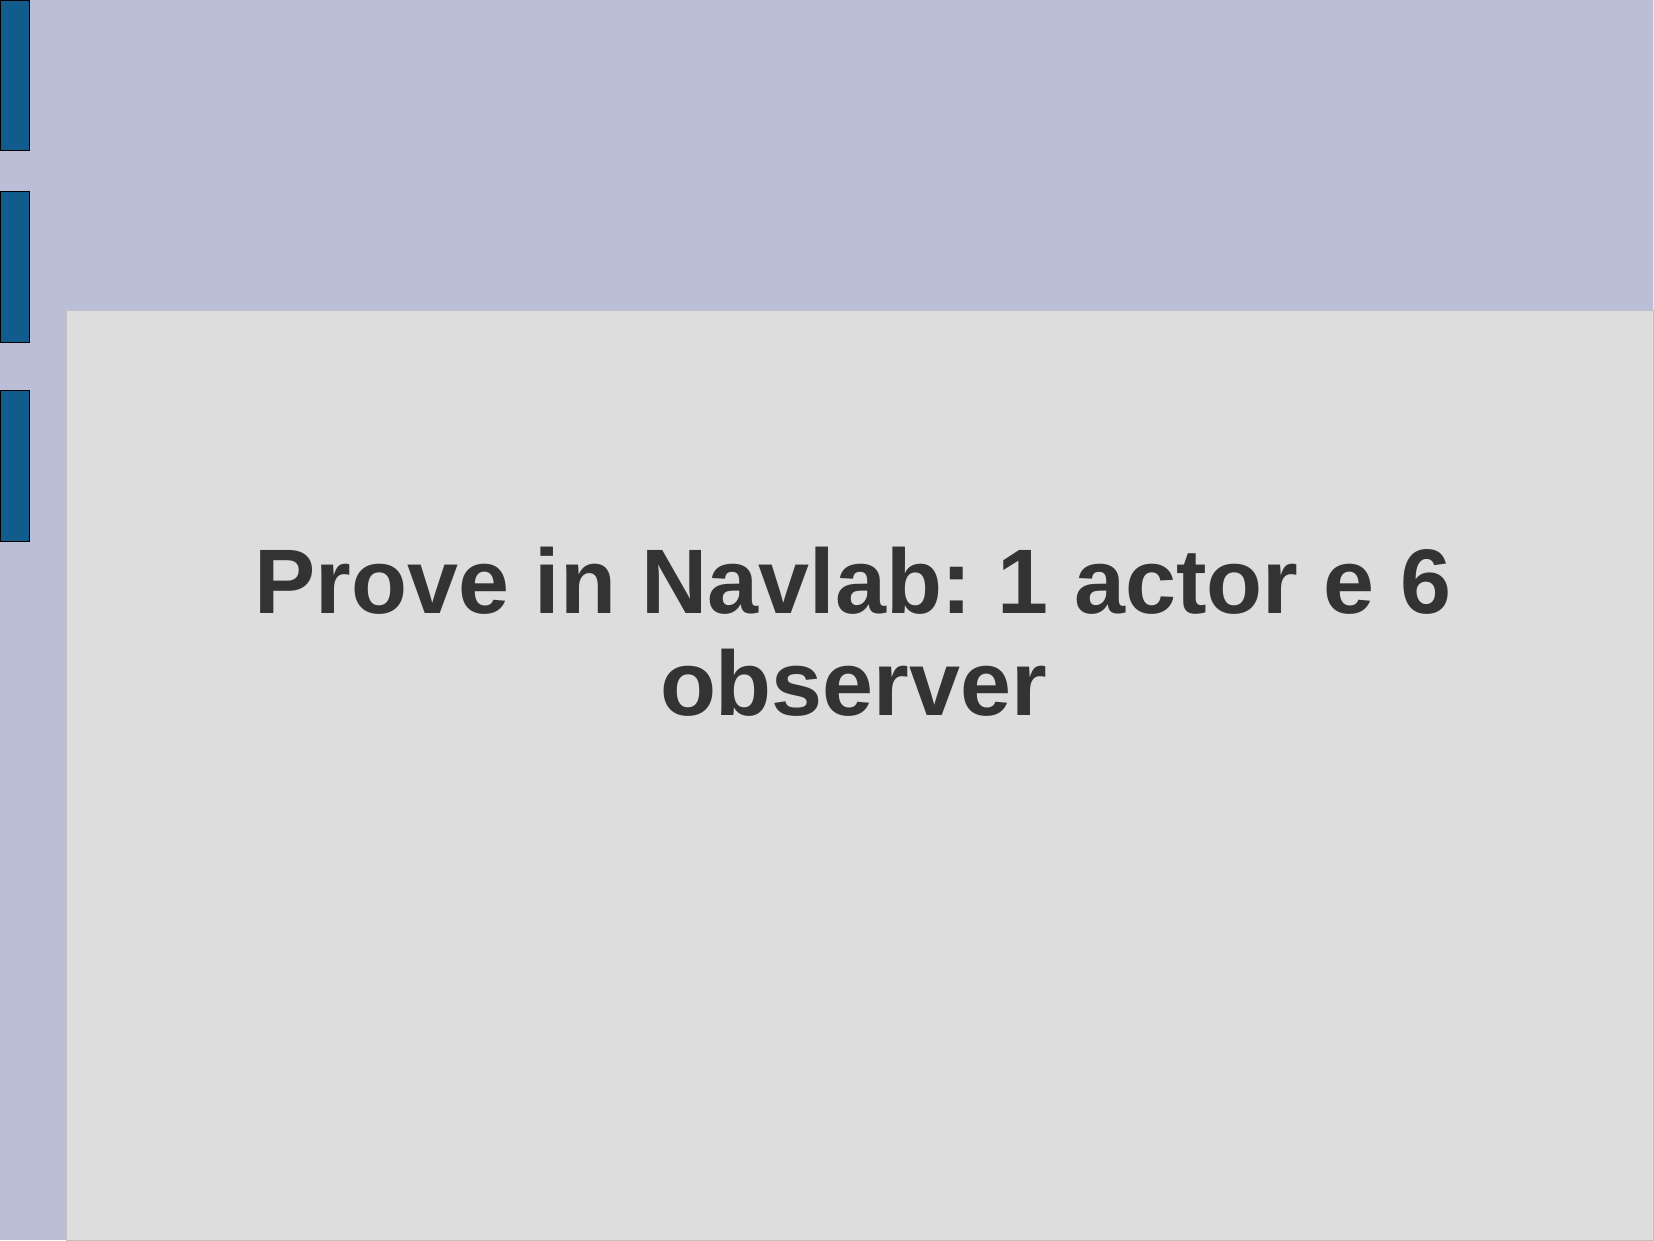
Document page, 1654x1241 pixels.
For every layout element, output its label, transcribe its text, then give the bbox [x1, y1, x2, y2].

title Prove in Navlab: 1 actor e 6 observer [147, 527, 1560, 739]
